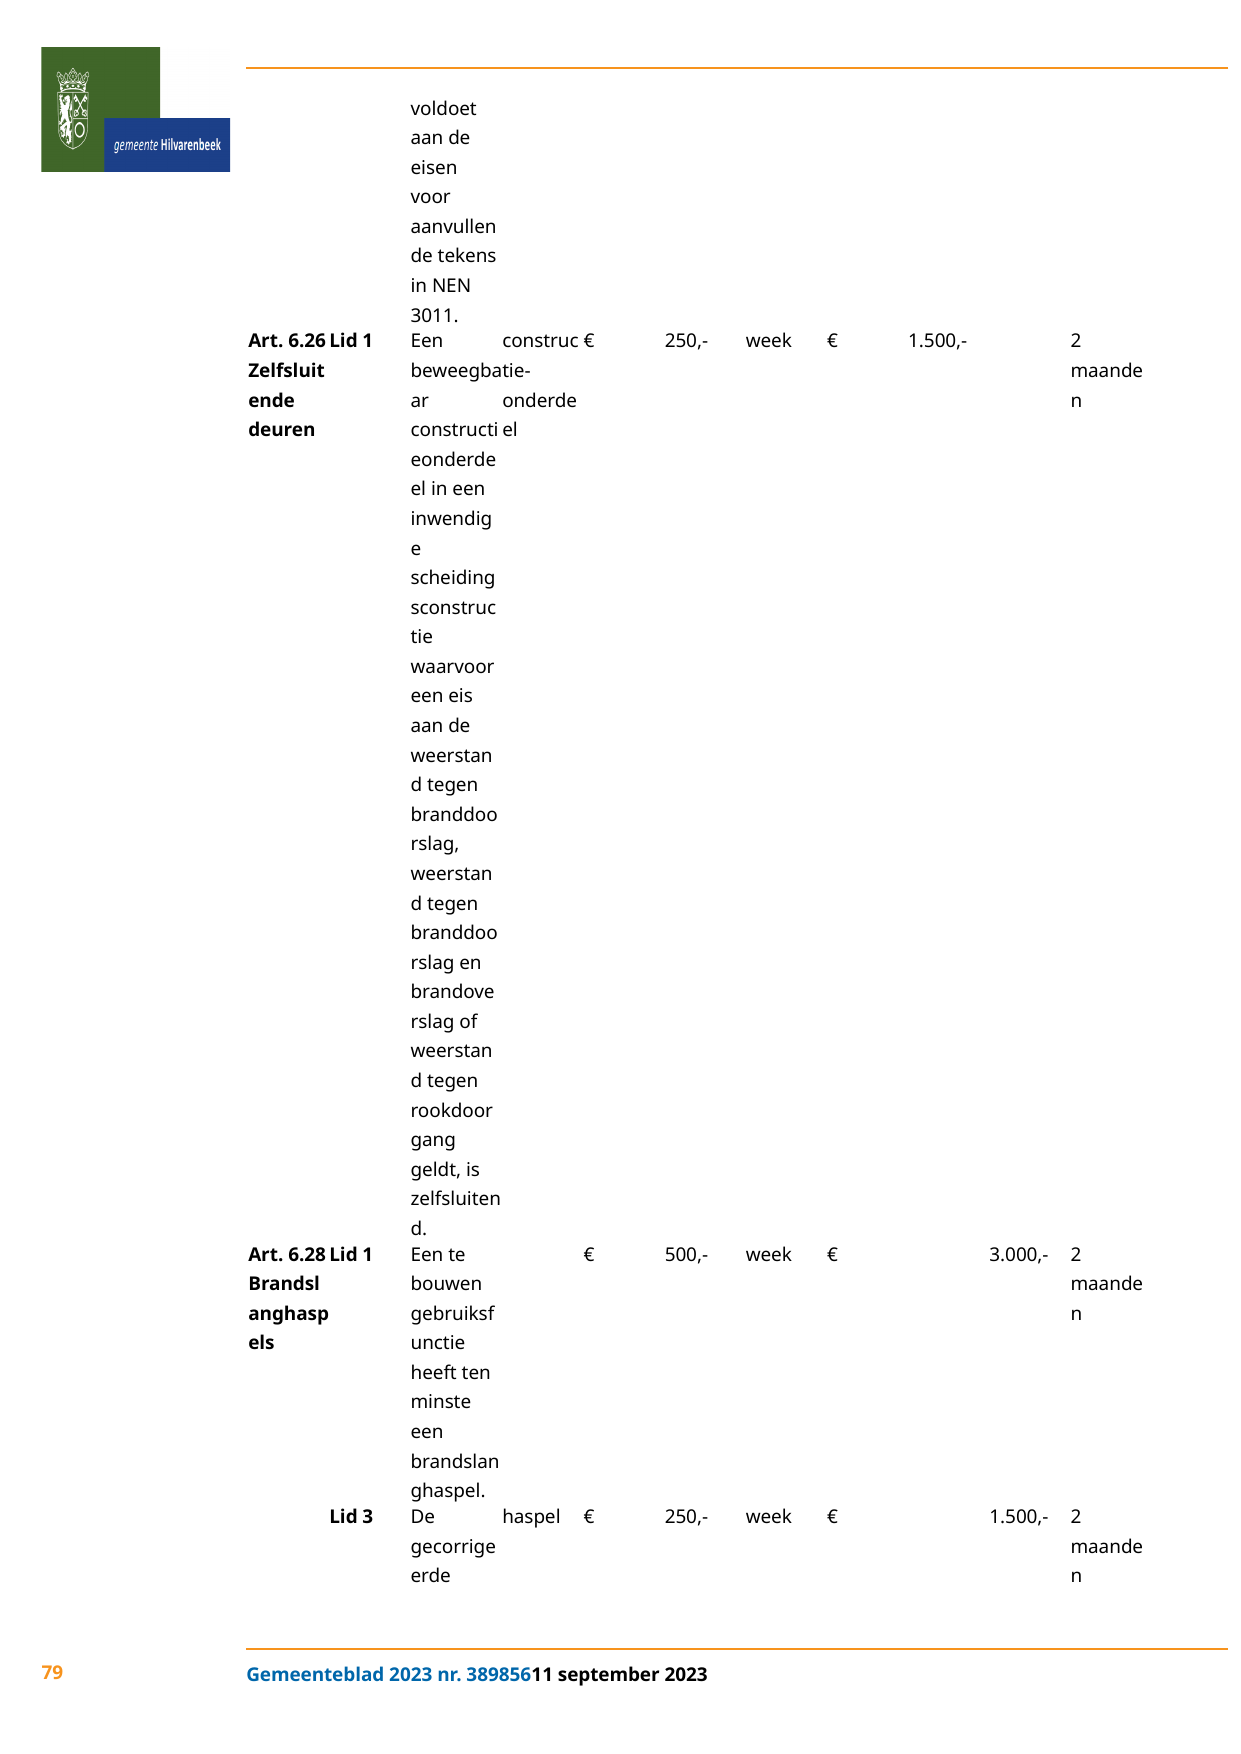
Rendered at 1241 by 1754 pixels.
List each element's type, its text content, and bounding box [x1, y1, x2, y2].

table_cell € [583, 328, 664, 1241]
table_cell € [583, 1503, 664, 1588]
table_cell Een beweegbaar constructieonderdeel in een inwendige scheidingsconstructie waarvoor een eis aan de weerstand tegen branddoorslag, weerstand tegen branddoorslag en brandoverslag of weerstand tegen rookdoorgang geldt, is zelfsluitend. [410, 328, 502, 1241]
table_cell [746, 95, 827, 328]
table_cell [665, 95, 746, 328]
table_cell Een te bouwen gebruiksfunctie heeft ten minste een brandslanghaspel. [410, 1241, 502, 1503]
table_cell voldoet aan de eisen voor aanvullende tekens in NEN 3011. [410, 95, 502, 328]
table_cell week [746, 1241, 827, 1503]
table_cell € [827, 1503, 989, 1588]
table_cell week [746, 1503, 827, 1588]
table_cell Art. 6.26 Zelfsluitende deuren [248, 328, 329, 1241]
table_cell constructie-onderdeel [502, 328, 583, 1241]
table_cell 2 maanden [1070, 1241, 1152, 1503]
table_cell 250,- [665, 328, 746, 1241]
table_cell Lid 3 [329, 1503, 410, 1588]
table_cell [248, 95, 329, 328]
table_cell 2 maanden [1070, 1503, 1152, 1588]
table_cell [827, 95, 908, 328]
table_cell [583, 95, 664, 328]
table_cell [502, 95, 583, 328]
table_cell [1070, 95, 1152, 328]
table_cell Art. 6.28 Brandslanghaspels [248, 1241, 329, 1503]
table_cell [329, 95, 410, 328]
table_cell € [827, 328, 908, 1241]
table_cell [908, 95, 1070, 328]
table_cell 500,- [665, 1241, 746, 1503]
table_cell 3.000,- [989, 1241, 1070, 1503]
table_cell 250,- [665, 1503, 746, 1588]
table_cell De gecorrigeerde [410, 1503, 502, 1588]
table_cell € [583, 1241, 664, 1503]
table_cell € [827, 1241, 989, 1503]
table_cell [248, 1503, 329, 1588]
picture [41, 47, 231, 172]
table_cell 2 maanden [1070, 328, 1152, 1241]
table_cell [502, 1241, 583, 1503]
table_cell haspel [502, 1503, 583, 1588]
table_cell Lid 1 [329, 1241, 410, 1503]
table_cell 1.500,- [989, 1503, 1070, 1588]
table_cell week [746, 328, 827, 1241]
table_cell 1.500,- [908, 328, 1070, 1241]
table_cell Lid 1 [329, 328, 410, 1241]
